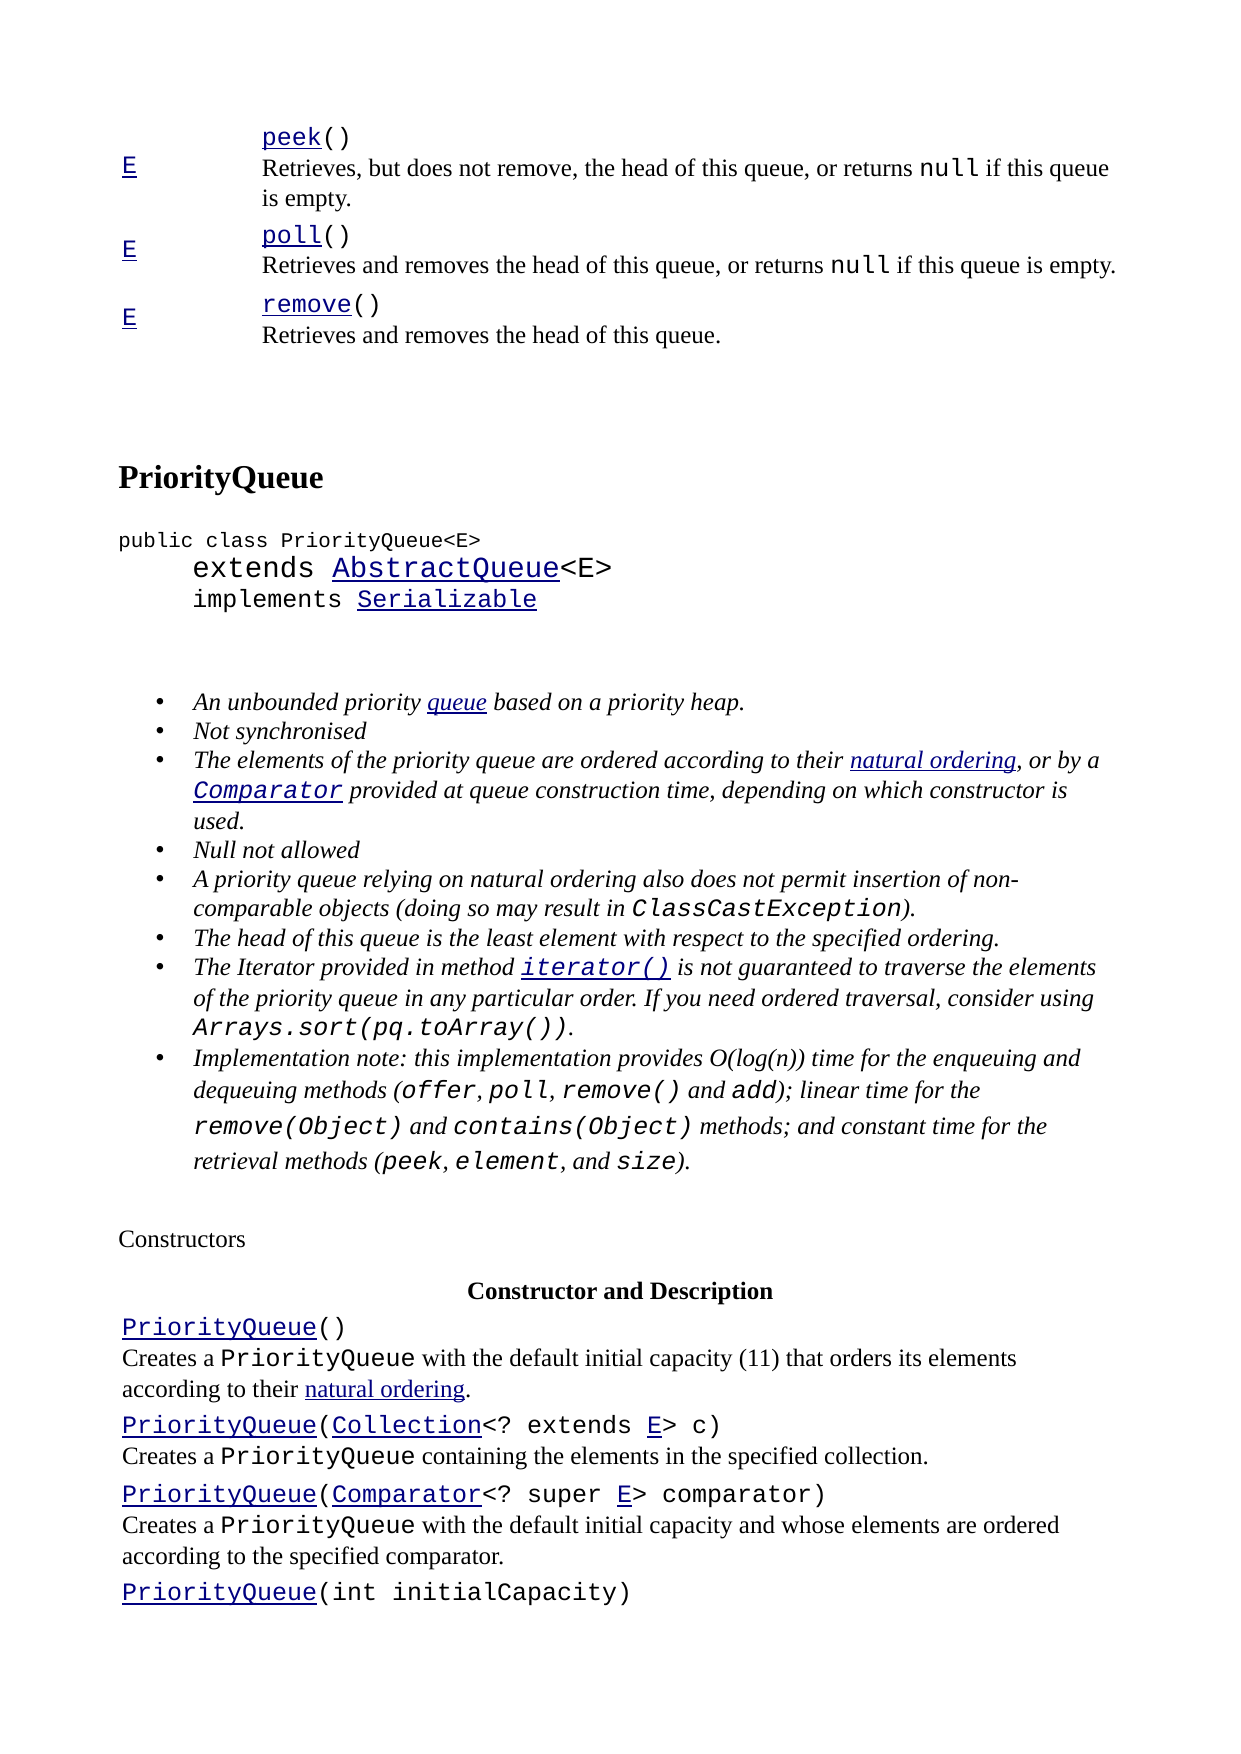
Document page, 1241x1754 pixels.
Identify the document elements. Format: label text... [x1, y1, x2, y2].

table_cell remove() Retrieves and removes the head of this queue. [258, 285, 1122, 352]
list Not synchronised [156, 716, 1122, 745]
table_cell PriorityQueue(Collection<? extends E> c) Creates a PriorityQueue containing the elements in the specified collection. [118, 1406, 1122, 1476]
list A priority queue relying on natural ordering also does not permit insertion of non-comparable objects (doing so may result in ClassCastException). [156, 864, 1122, 923]
table_cell PriorityQueue() Creates a PriorityQueue with the default initial capacity (11) that orders its elements according to their natural ordering. [118, 1309, 1122, 1406]
text extends AbstractQueue<E> [118, 553, 1122, 586]
text public class PriorityQueue<E> [118, 529, 1122, 553]
list The Iterator provided in method iterator() is not guaranteed to traverse the elements of the priority queue in any particular order. If you need ordered traversal, consider using Arrays.sort(pq.toArray()). [156, 952, 1122, 1043]
text PriorityQueue [118, 458, 1122, 496]
table_cell PriorityQueue(int initialCapacity) [118, 1574, 1122, 1612]
text Constructors [118, 1224, 1122, 1253]
list Null not allowed [156, 835, 1122, 864]
table_cell poll() Retrieves and removes the head of this queue, or returns null if this queue is empty. [258, 216, 1122, 285]
list An unbounded priority queue based on a priority heap. [156, 687, 1122, 716]
table_cell peek() Retrieves, but does not remove, the head of this queue, or returns null if this queue is empty. [258, 118, 1122, 216]
table_cell E [118, 118, 258, 216]
list The head of this queue is the least element with respect to the specified ordering. [156, 923, 1122, 952]
table_cell E [118, 216, 258, 285]
table_header Constructor and Description [118, 1272, 1122, 1308]
table_cell E [118, 285, 258, 352]
list The elements of the priority queue are ordered according to their natural ordering, or by a Comparator provided at queue construction time, depending on which constructor is used. [156, 745, 1122, 835]
text implements Serializable [118, 586, 1122, 614]
table_cell PriorityQueue(Comparator<? super E> comparator) Creates a PriorityQueue with the default initial capacity and whose elements are ordered according to the specified comparator. [118, 1476, 1122, 1573]
list Implementation note: this implementation provides O(log(n)) time for the enqueuing and dequeuing methods (offer, poll, remove() and add); linear time for the remove(Object) and contains(Object) methods; and constant time for the retrieval methods (peek, element, and size). [156, 1043, 1122, 1177]
